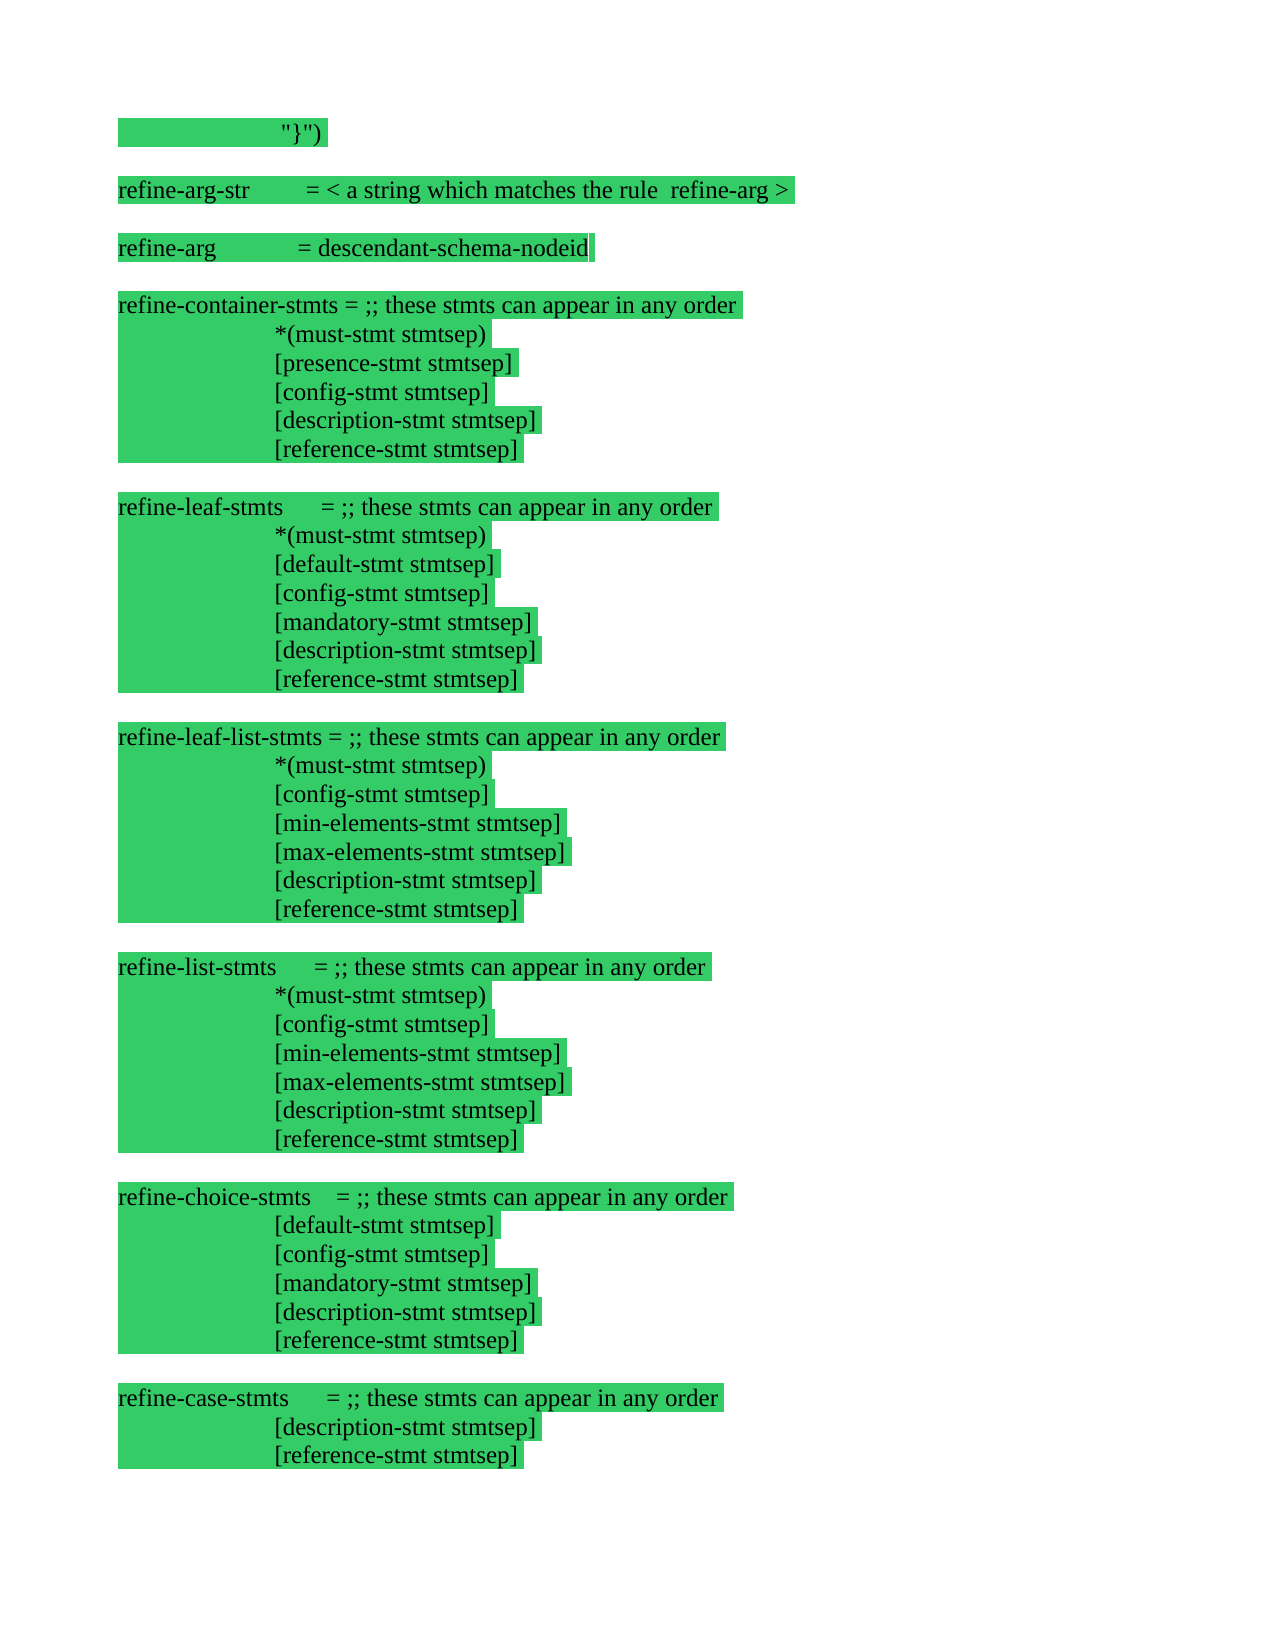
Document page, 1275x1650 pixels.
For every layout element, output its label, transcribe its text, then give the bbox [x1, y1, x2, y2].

text [config-stmt stmtsep] [118, 1239, 1157, 1268]
text refine-case-stmts = ;; these stmts can appear in any order [118, 1383, 1157, 1412]
text refine-arg = descendant-schema-nodeid [118, 233, 1157, 262]
text [description-stmt stmtsep] [118, 1297, 1157, 1326]
text [description-stmt stmtsep] [118, 1412, 1157, 1441]
text refine-arg-str = < a string which matches the rule refine-arg > [118, 176, 1157, 204]
text [description-stmt stmtsep] [118, 636, 1157, 664]
text refine-leaf-stmts = ;; these stmts can appear in any order [118, 492, 1157, 521]
text *(must-stmt stmtsep) [118, 521, 1157, 549]
text [config-stmt stmtsep] [118, 1009, 1157, 1038]
text [reference-stmt stmtsep] [118, 1326, 1157, 1354]
text *(must-stmt stmtsep) [118, 751, 1157, 779]
text [presence-stmt stmtsep] [118, 348, 1157, 377]
text [config-stmt stmtsep] [118, 779, 1157, 808]
text "}") [118, 118, 1157, 147]
text [reference-stmt stmtsep] [118, 894, 1157, 923]
text [description-stmt stmtsep] [118, 866, 1157, 894]
text refine-container-stmts = ;; these stmts can appear in any order [118, 291, 1157, 319]
text [reference-stmt stmtsep] [118, 1124, 1157, 1153]
text [max-elements-stmt stmtsep] [118, 1067, 1157, 1096]
text [mandatory-stmt stmtsep] [118, 1268, 1157, 1297]
text [config-stmt stmtsep] [118, 578, 1157, 607]
text [config-stmt stmtsep] [118, 377, 1157, 406]
text refine-choice-stmts = ;; these stmts can appear in any order [118, 1182, 1157, 1211]
text [default-stmt stmtsep] [118, 1211, 1157, 1239]
text [mandatory-stmt stmtsep] [118, 607, 1157, 636]
text refine-leaf-list-stmts = ;; these stmts can appear in any order [118, 722, 1157, 751]
text refine-list-stmts = ;; these stmts can appear in any order [118, 952, 1157, 981]
text [description-stmt stmtsep] [118, 1096, 1157, 1124]
text [default-stmt stmtsep] [118, 549, 1157, 578]
text [min-elements-stmt stmtsep] [118, 808, 1157, 837]
text *(must-stmt stmtsep) [118, 319, 1157, 348]
text [min-elements-stmt stmtsep] [118, 1038, 1157, 1067]
text [reference-stmt stmtsep] [118, 1441, 1157, 1469]
text *(must-stmt stmtsep) [118, 981, 1157, 1009]
text [description-stmt stmtsep] [118, 406, 1157, 434]
text [max-elements-stmt stmtsep] [118, 837, 1157, 866]
text [reference-stmt stmtsep] [118, 664, 1157, 693]
text [reference-stmt stmtsep] [118, 434, 1157, 463]
